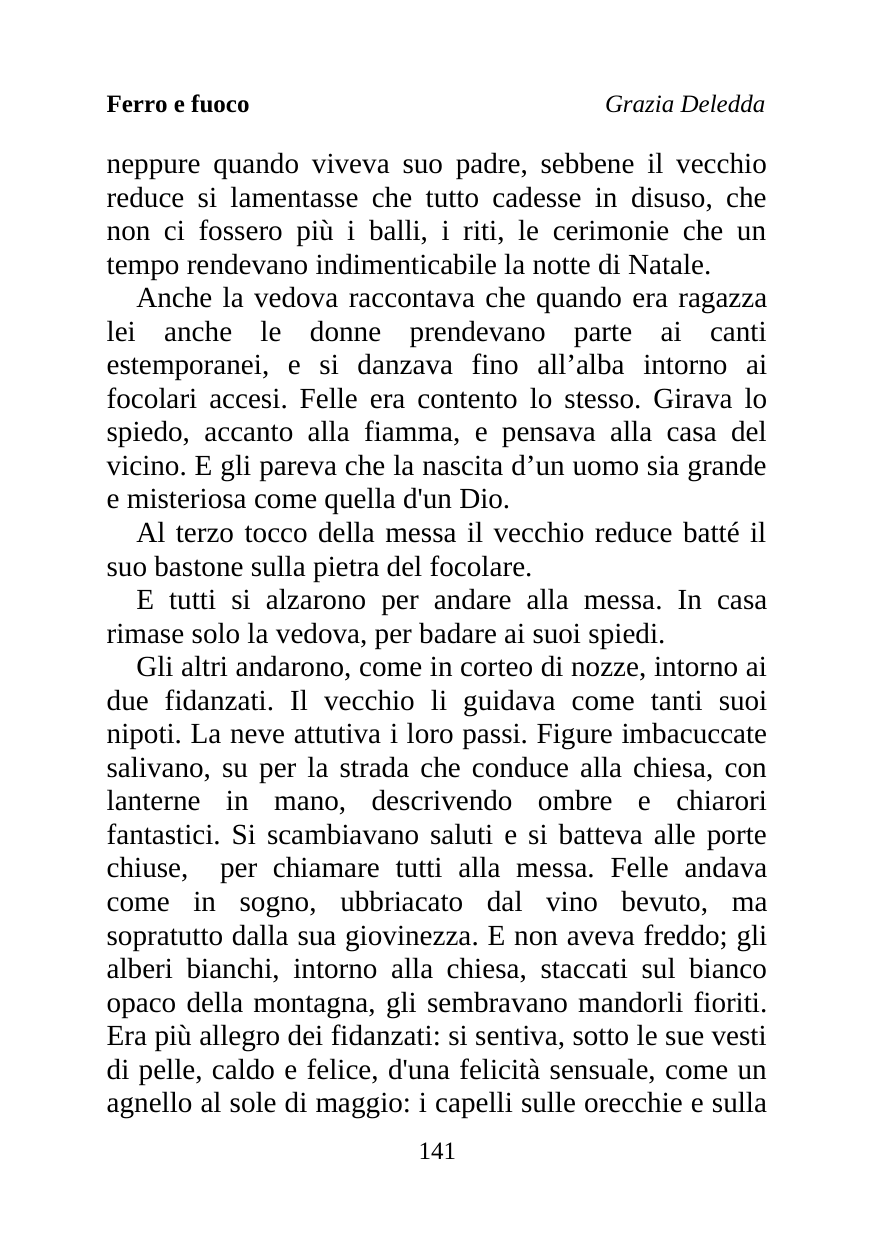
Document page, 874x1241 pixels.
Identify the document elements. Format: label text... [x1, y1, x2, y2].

text Gli altri andarono, come in corteo di nozze, intorno ai due fidanzati. Il vecchio li guidava come tanti suoi nipoti. La neve attutiva i loro passi. Figure imbacuccate salivano, su per la strada che conduce alla chiesa, con lanterne in mano, descrivendo ombre e chiarori fantastici. Si scambiavano saluti e si batteva alle porte chiuse, per chiamare tutti alla messa. Felle andava come in sogno, ubbriacato dal vino bevuto, ma sopratutto dalla sua giovinezza. E non aveva freddo; gli alberi bianchi, intorno alla chiesa, staccati sul bianco opaco della montagna, gli sembravano mandorli fioriti. Era più allegro dei fidanzati: si sentiva, sotto le sue vesti di pelle, caldo e felice, d'una felicità sensuale, come un agnello al sole di maggio: i capelli sulle orecchie e sulla [106, 649, 768, 1119]
text neppure quando viveva suo padre, sebbene il vecchio reduce si lamentasse che tutto cadesse in disuso, che non ci fossero più i balli, i riti, le cerimonie che un tempo rendevano indimenticabile la notte di Natale. [106, 146, 768, 280]
text Al terzo tocco della messa il vecchio reduce batté il suo bastone sulla pietra del focolare. [106, 515, 768, 582]
text E tutti si alzarono per andare alla messa. In casa rimase solo la vedova, per badare ai suoi spiedi. [106, 582, 768, 649]
text Anche la vedova raccontava che quando era ragazza lei anche le donne prendevano parte ai canti estemporanei, e si danzava fino all’alba intorno ai focolari accesi. Felle era contento lo stesso. Girava lo spiedo, accanto alla fiamma, e pensava alla casa del vicino. E gli pareva che la nascita d’un uomo sia grande e misteriosa come quella d'un Dio. [106, 280, 768, 515]
